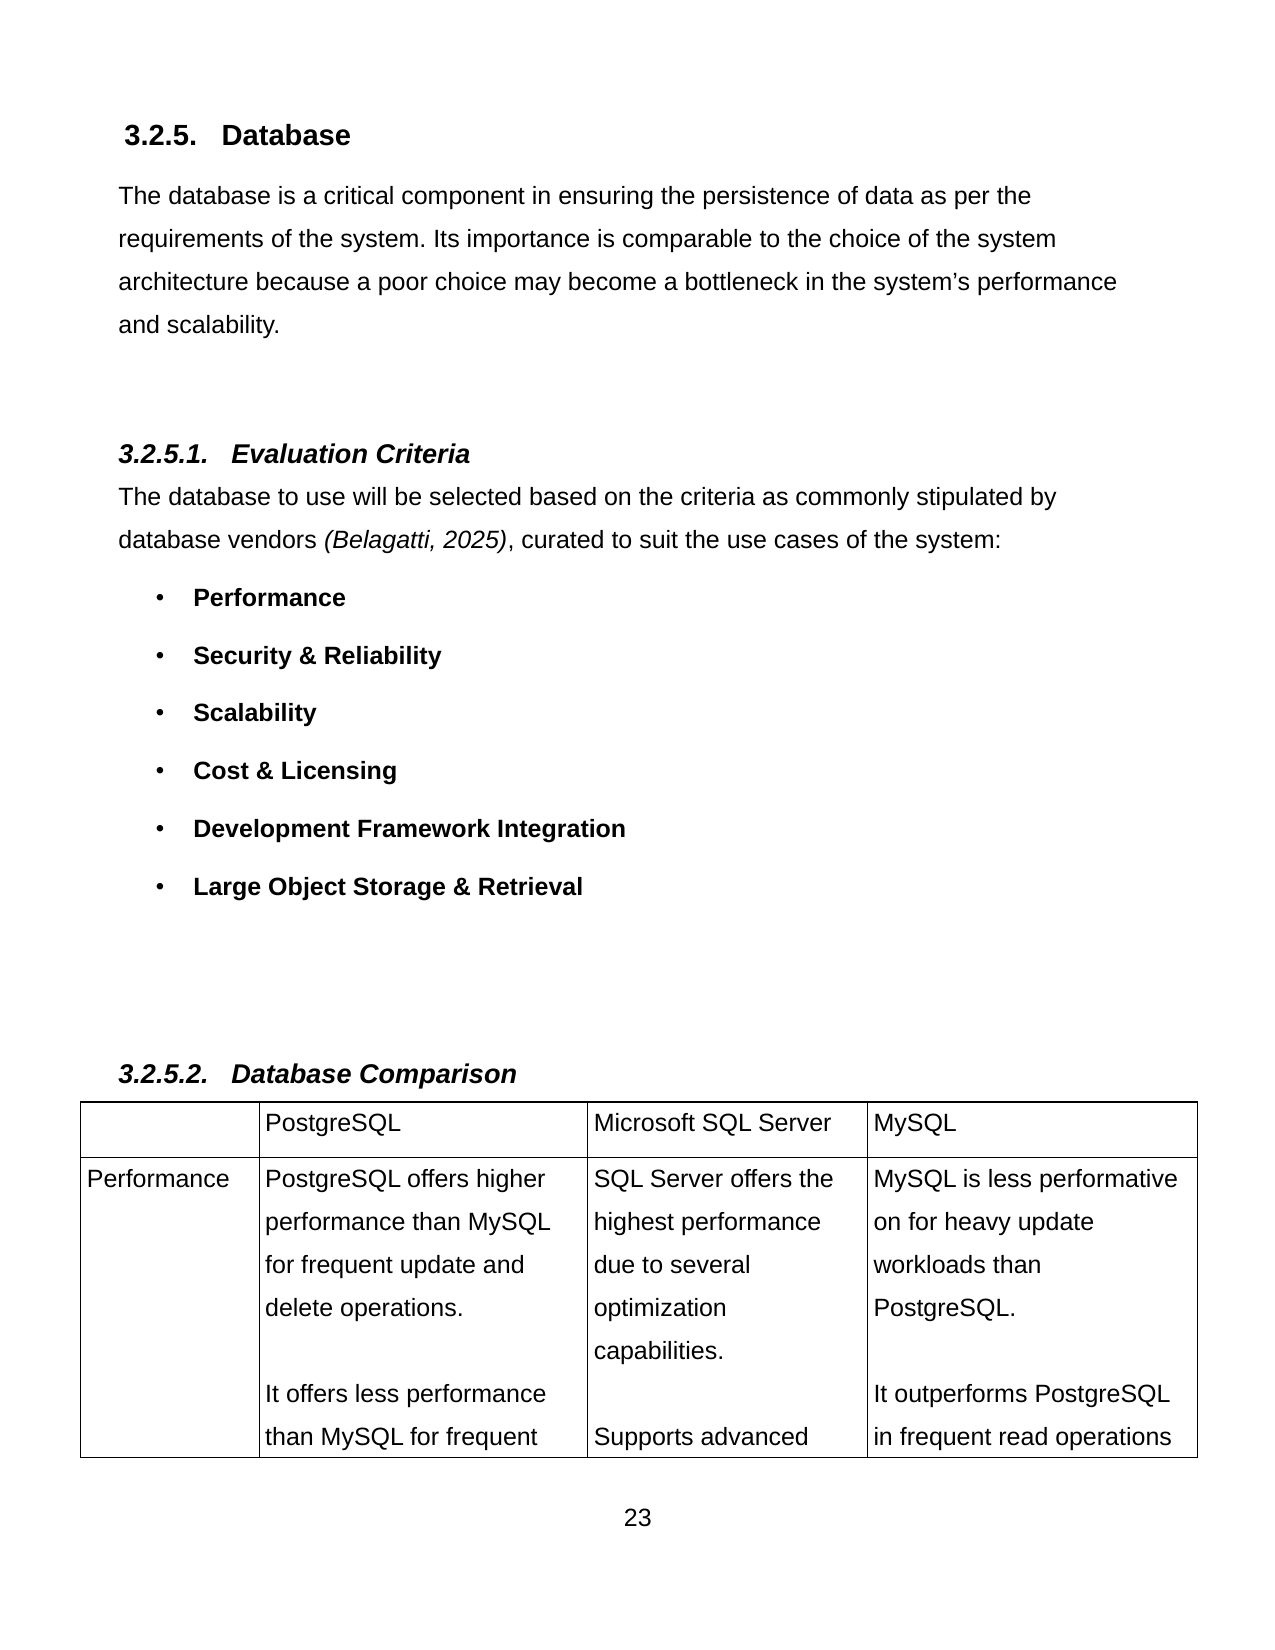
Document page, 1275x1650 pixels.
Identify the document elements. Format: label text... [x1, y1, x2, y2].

table_header [81, 1103, 259, 1157]
table_header Microsoft SQL Server [588, 1103, 867, 1157]
table_header PostgreSQL [260, 1103, 587, 1157]
table_cell Performance [81, 1158, 259, 1457]
list Scalability [156, 698, 1157, 727]
text The database is a critical component in ensuring the persistence of data as per the requirements of the system. Its importance is comparable to the choice of the system architecture because a poor choice may become a bottleneck in the system’s performance and scalability. [118, 181, 1157, 339]
table_cell PostgreSQL offers higher performance than MySQL for frequent update and delete operations. It offers less performance than MySQL for frequent [260, 1158, 587, 1457]
list Development Framework Integration [156, 814, 1157, 843]
table_cell MySQL is less performative on for heavy update workloads than PostgreSQL. It outperforms PostgreSQL in frequent read operations [868, 1158, 1197, 1457]
subtitle Database [124, 118, 1157, 152]
list Cost & Licensing [156, 756, 1157, 785]
list Performance [156, 583, 1157, 612]
list Large Object Storage & Retrieval [156, 872, 1157, 901]
text The database to use will be selected based on the criteria as commonly stipulated by database vendors (Belagatti, 2025), curated to suit the use cases of the system: [118, 482, 1157, 554]
subtitle Evaluation Criteria [118, 438, 1157, 469]
list Security & Reliability [156, 641, 1157, 669]
table_cell SQL Server offers the highest performance due to several optimization capabilities. Supports advanced [588, 1158, 867, 1457]
subtitle Database Comparison [118, 1058, 1157, 1089]
table_header MySQL [868, 1103, 1197, 1157]
